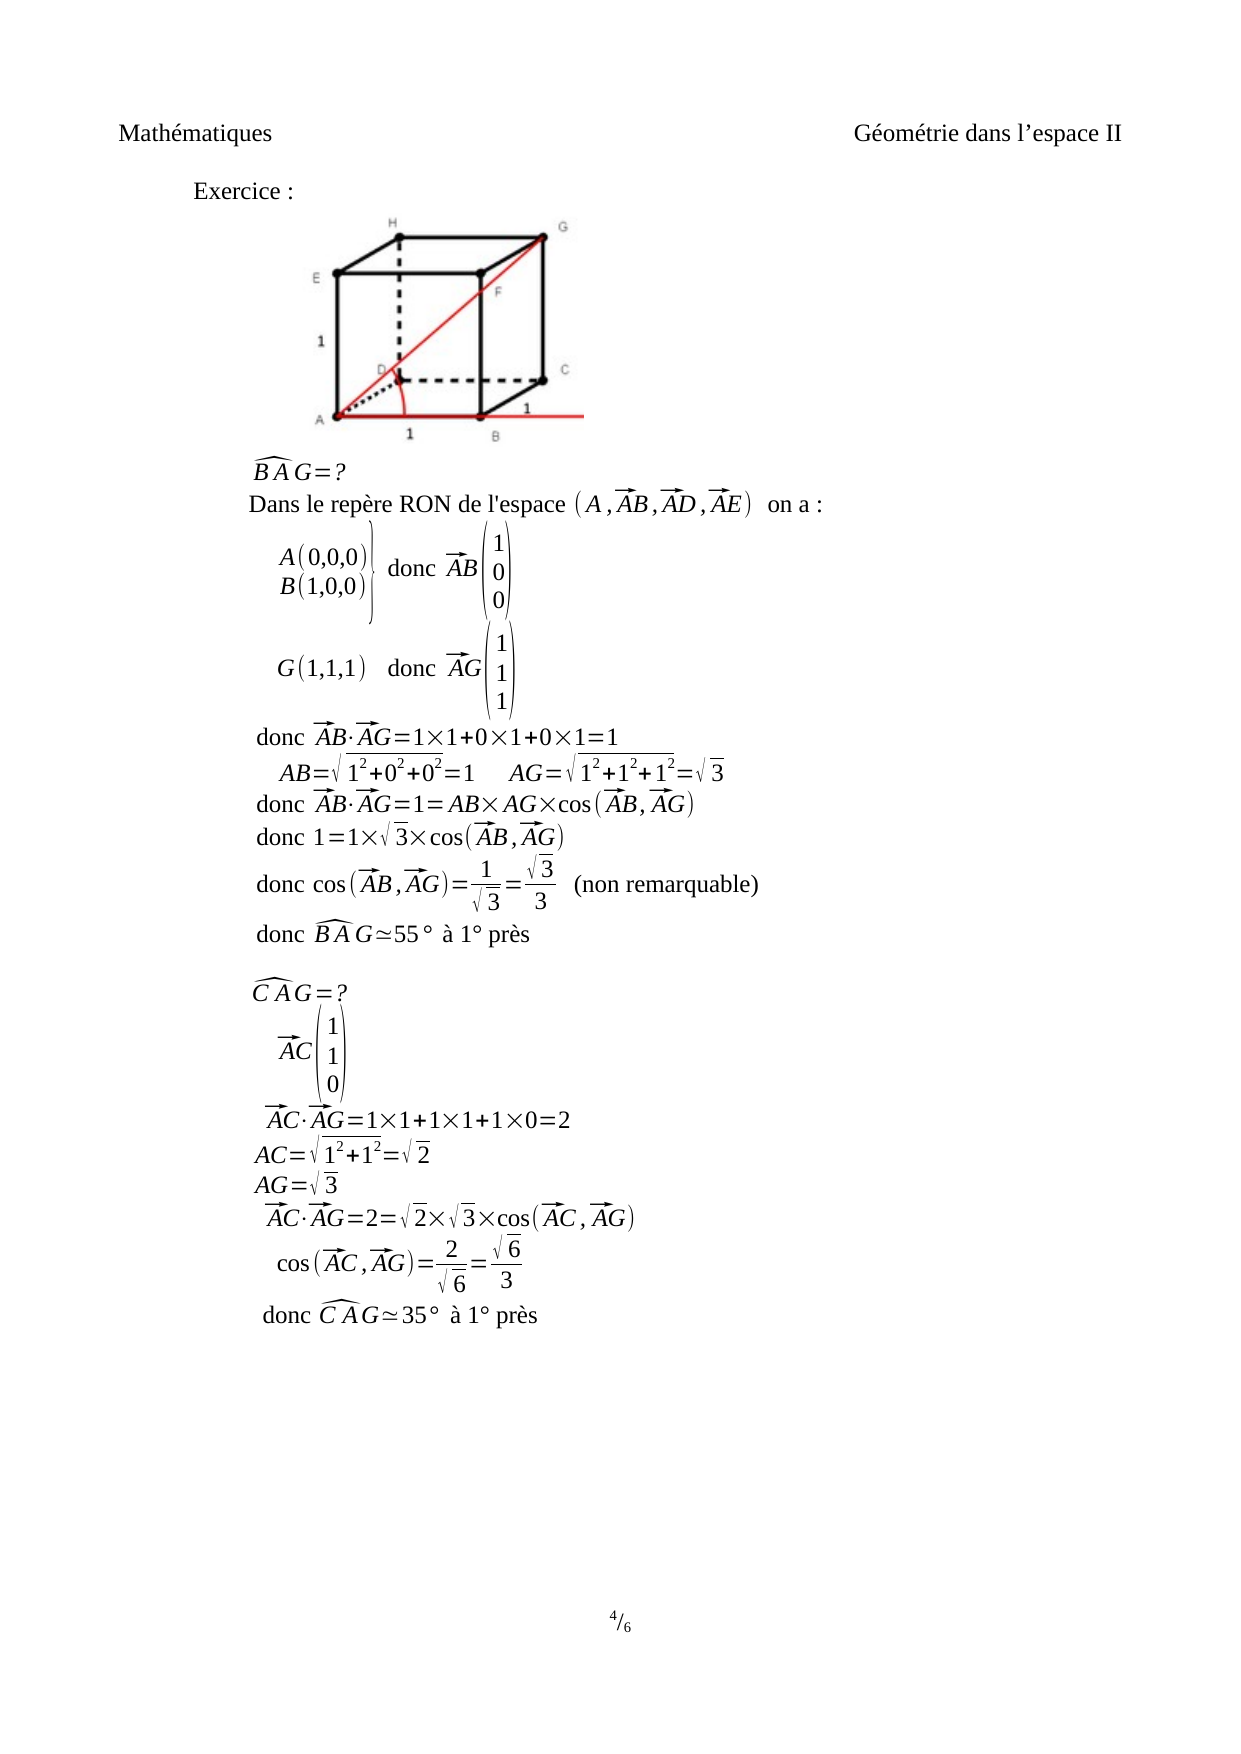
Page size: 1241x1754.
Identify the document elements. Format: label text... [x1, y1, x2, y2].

list Exercice : [156, 176, 1122, 205]
picture [301, 205, 584, 456]
